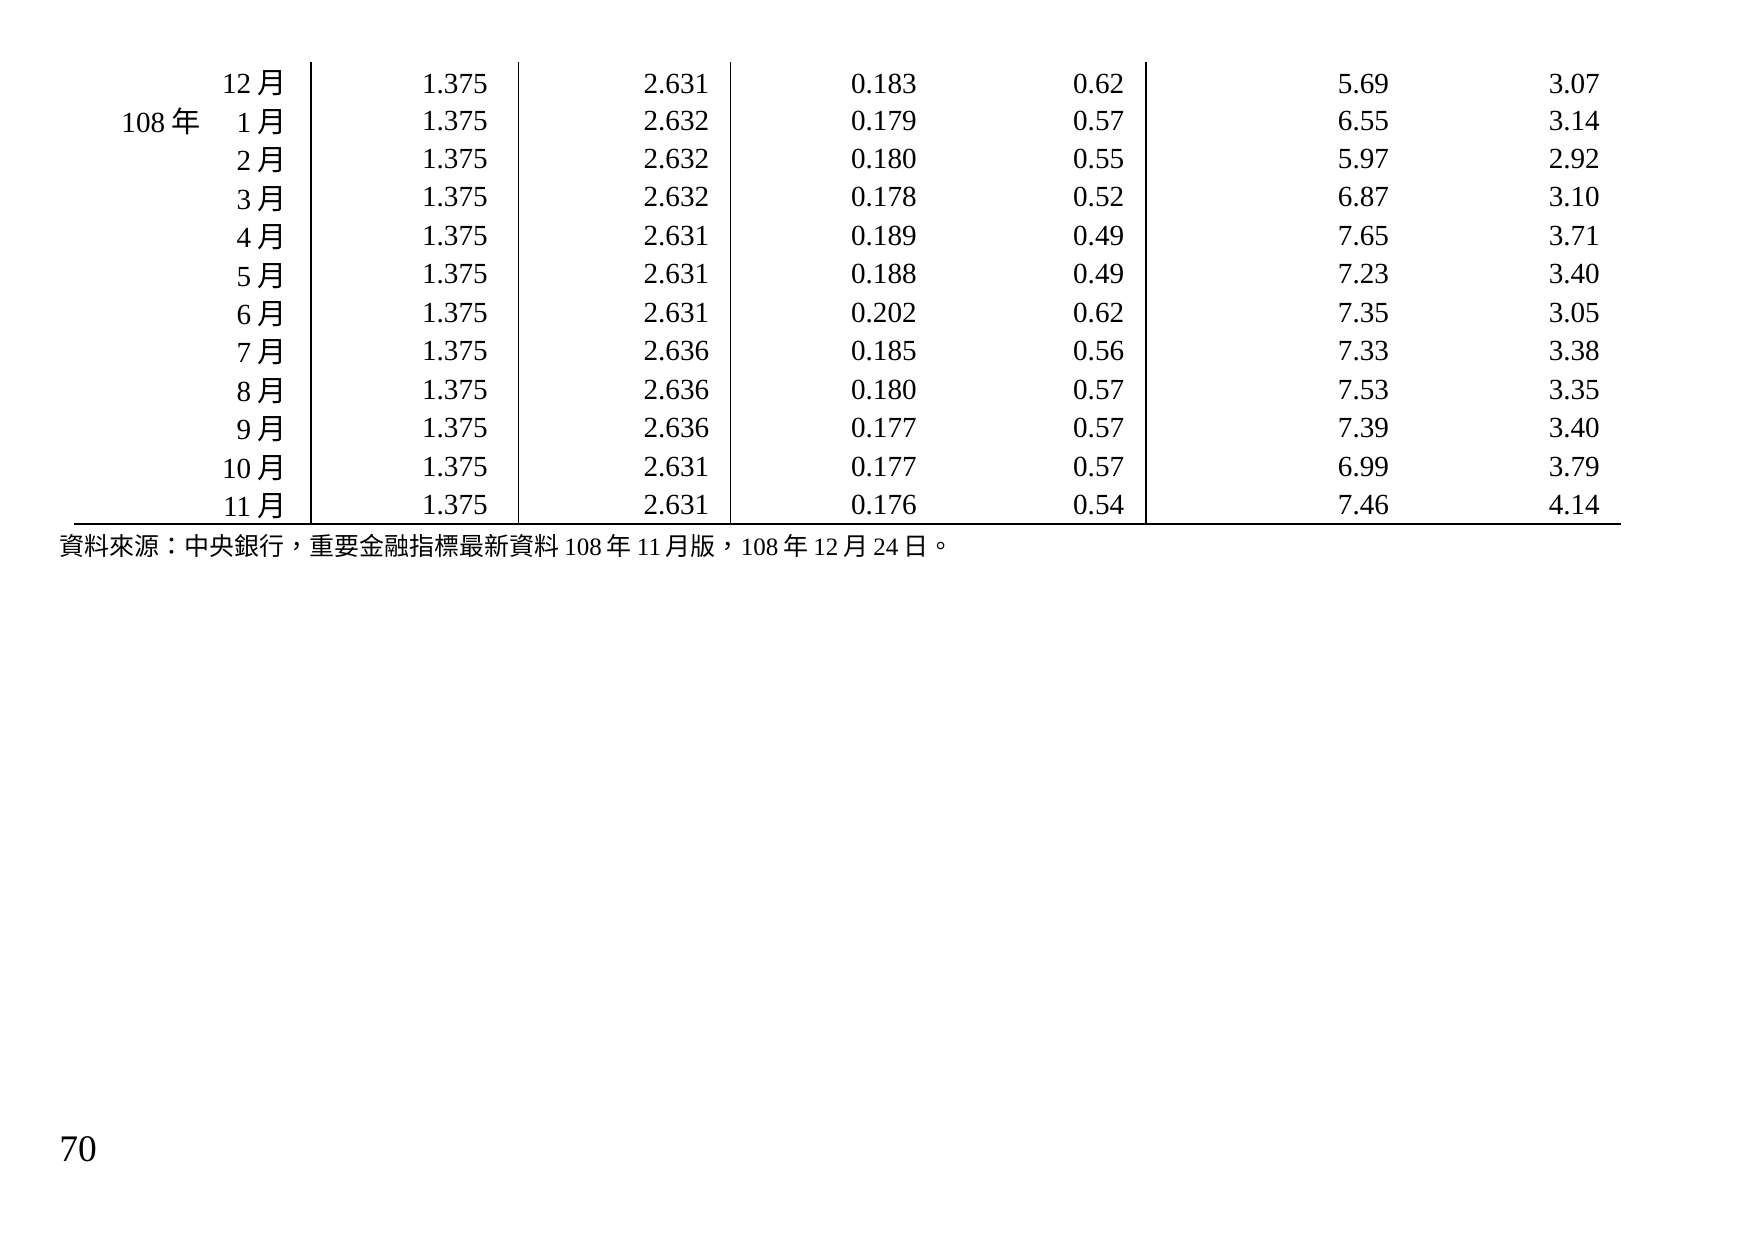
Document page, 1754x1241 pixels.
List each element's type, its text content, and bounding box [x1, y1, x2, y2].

table_cell 0.52 [938, 177, 1145, 216]
table_cell 3.05 [1410, 293, 1621, 331]
table_cell 7月 [74, 331, 310, 369]
table_cell 0.62 [938, 62, 1145, 100]
table_cell 0.189 [731, 216, 938, 254]
table_cell 8月 [74, 370, 310, 408]
table_cell 2.631 [519, 446, 730, 485]
table_cell 2.631 [519, 293, 730, 331]
table_cell 5月 [74, 254, 310, 293]
table_cell 1.375 [312, 216, 518, 254]
table_cell 6.55 [1147, 100, 1410, 139]
table_cell 9月 [74, 408, 310, 446]
table_cell 5.69 [1147, 62, 1410, 100]
table_cell 2.631 [519, 62, 730, 100]
table_cell 3.35 [1410, 370, 1621, 408]
table_cell 6.87 [1147, 177, 1410, 216]
table_cell 3.38 [1410, 331, 1621, 369]
table_cell 4.14 [1410, 485, 1621, 523]
table_cell 0.179 [731, 100, 938, 139]
table_cell 3月 [74, 177, 310, 216]
table_cell 2.636 [519, 370, 730, 408]
table_cell 0.55 [938, 139, 1145, 177]
table_cell 2.632 [519, 139, 730, 177]
table_cell 1.375 [312, 446, 518, 485]
table_cell 2月 [74, 139, 310, 177]
table_cell 10月 [74, 446, 310, 485]
table_cell 1.375 [312, 254, 518, 293]
table_cell 2.631 [519, 485, 730, 523]
table_cell 0.57 [938, 100, 1145, 139]
table_cell 0.57 [938, 370, 1145, 408]
table_cell 0.62 [938, 293, 1145, 331]
text 資料來源：中央銀行，重要金融指標最新資料108年11月版，108年12月24日。 [59, 525, 1636, 563]
table_cell 3.79 [1410, 446, 1621, 485]
table_cell 0.202 [731, 293, 938, 331]
table_cell 0.177 [731, 446, 938, 485]
table_cell 0.56 [938, 331, 1145, 369]
table_cell 1.375 [312, 408, 518, 446]
table_cell 0.188 [731, 254, 938, 293]
table_cell 2.631 [519, 254, 730, 293]
table_cell 3.40 [1410, 408, 1621, 446]
table_cell 7.33 [1147, 331, 1410, 369]
table_cell 4月 [74, 216, 310, 254]
table_cell 2.631 [519, 216, 730, 254]
table_cell 0.57 [938, 446, 1145, 485]
table_cell 1.375 [312, 331, 518, 369]
table_cell 1.375 [312, 485, 518, 523]
table_cell 1.375 [312, 370, 518, 408]
table_cell 7.53 [1147, 370, 1410, 408]
table_cell 2.636 [519, 408, 730, 446]
table_cell 0.54 [938, 485, 1145, 523]
table_cell 3.10 [1410, 177, 1621, 216]
table_cell 0.180 [731, 139, 938, 177]
table_cell 0.183 [731, 62, 938, 100]
table_cell 2.636 [519, 331, 730, 369]
table_cell 7.65 [1147, 216, 1410, 254]
table_cell 1.375 [312, 62, 518, 100]
table_cell 3.40 [1410, 254, 1621, 293]
table_cell 2.632 [519, 177, 730, 216]
table_cell 0.180 [731, 370, 938, 408]
table_cell 0.185 [731, 331, 938, 369]
table_cell 11月 [74, 485, 310, 523]
table_cell 0.176 [731, 485, 938, 523]
table_cell 3.14 [1410, 100, 1621, 139]
table_cell 7.35 [1147, 293, 1410, 331]
table_cell 6月 [74, 293, 310, 331]
table_cell 12月 [74, 62, 310, 100]
table_cell 2.92 [1410, 139, 1621, 177]
table_cell 1.375 [312, 100, 518, 139]
table_cell 0.57 [938, 408, 1145, 446]
table_cell 7.39 [1147, 408, 1410, 446]
table_cell 2.632 [519, 100, 730, 139]
table_cell 3.07 [1410, 62, 1621, 100]
table_cell 0.49 [938, 254, 1145, 293]
table_cell 7.23 [1147, 254, 1410, 293]
table_cell 0.49 [938, 216, 1145, 254]
table_cell 7.46 [1147, 485, 1410, 523]
table_cell 6.99 [1147, 446, 1410, 485]
table_cell 5.97 [1147, 139, 1410, 177]
table_cell 0.177 [731, 408, 938, 446]
table_cell 3.71 [1410, 216, 1621, 254]
table_cell 1.375 [312, 293, 518, 331]
table_cell 108年 1月 [74, 100, 310, 139]
table_cell 1.375 [312, 139, 518, 177]
table_cell 1.375 [312, 177, 518, 216]
table_cell 0.178 [731, 177, 938, 216]
